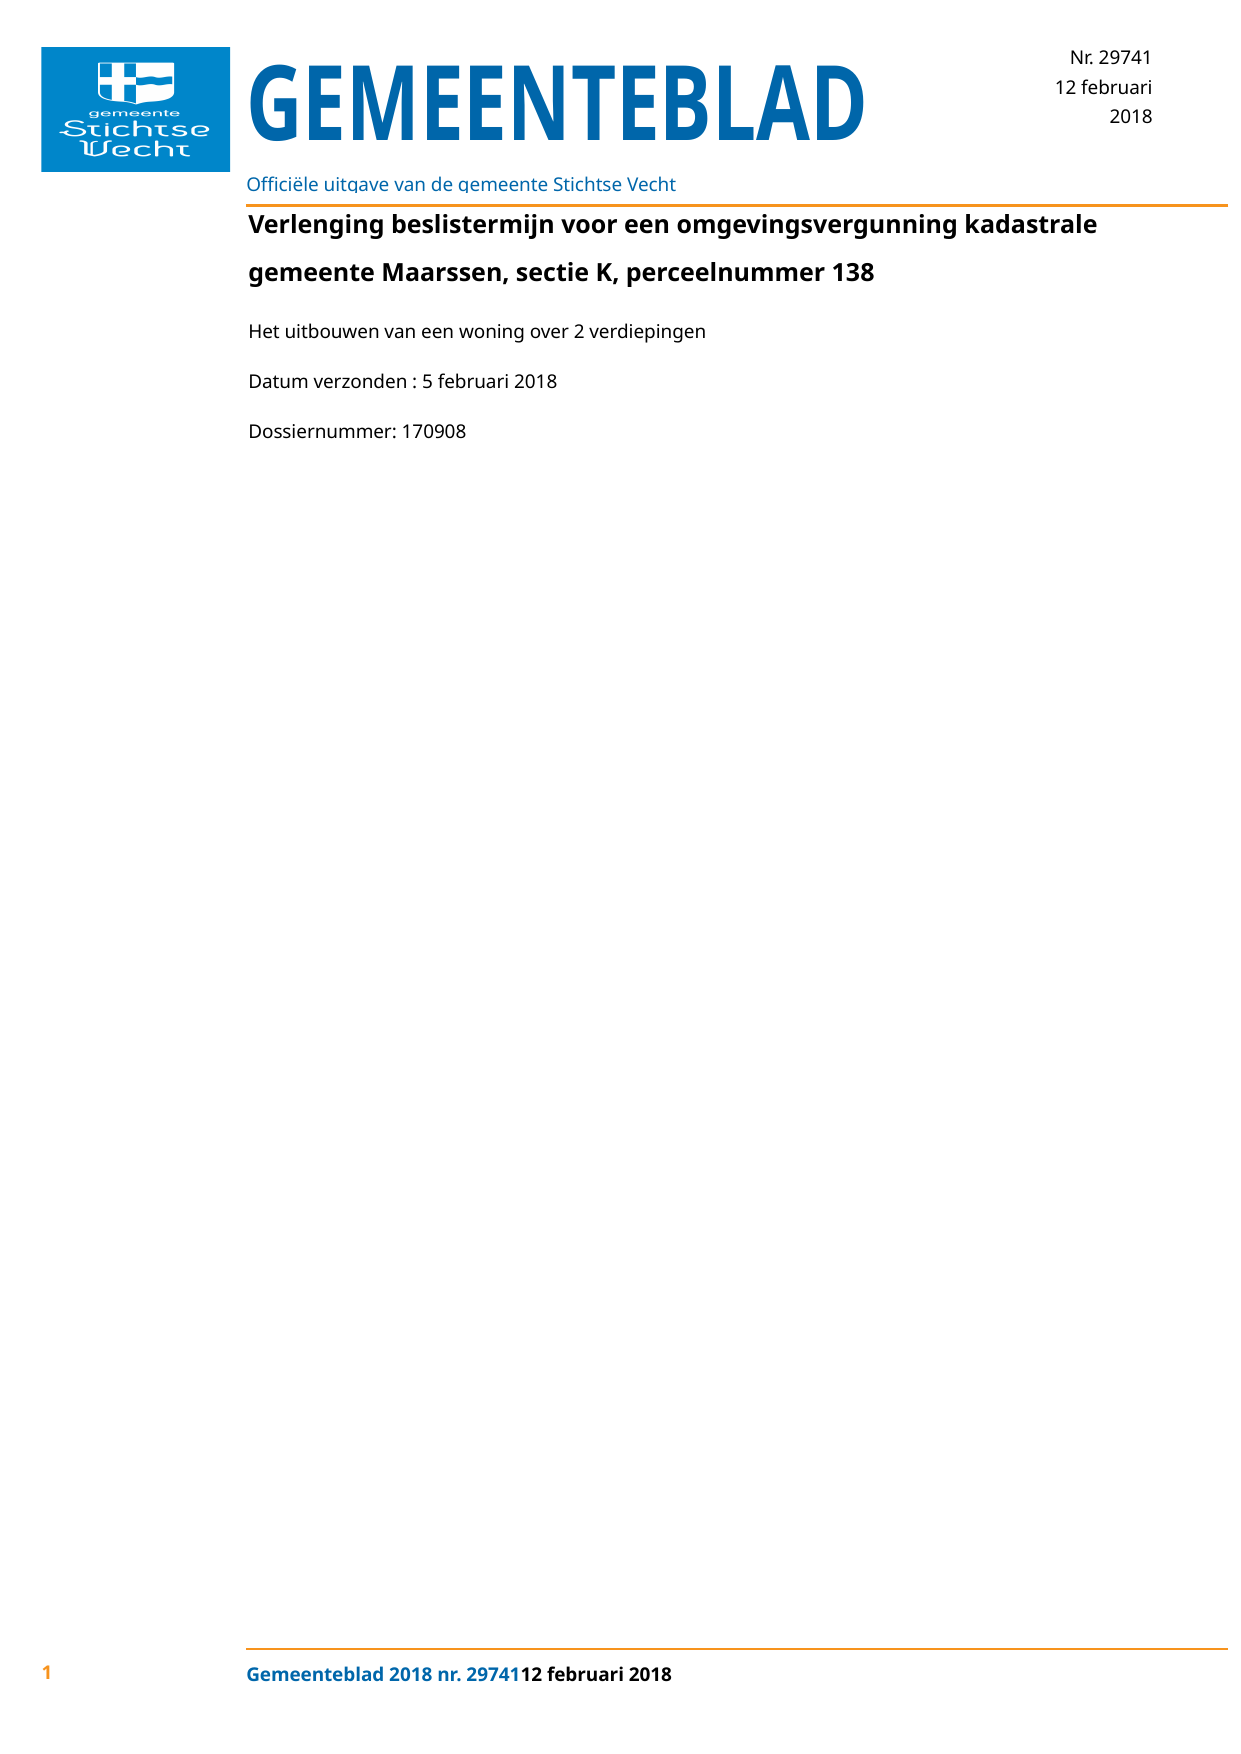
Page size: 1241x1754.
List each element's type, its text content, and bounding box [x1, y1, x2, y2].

text Dossiernummer: 170908 [248, 419, 1152, 444]
text Het uitbouwen van een woning over 2 verdiepingen [248, 318, 1152, 344]
text Verlenging beslistermijn voor een omgevingsvergunning kadastrale gemeente Maarssen, sectie K, perceelnummer 138 [248, 207, 1152, 288]
text Datum verzonden : 5 februari 2018 [248, 368, 1152, 394]
picture [99, 63, 135, 101]
picture [137, 63, 174, 103]
